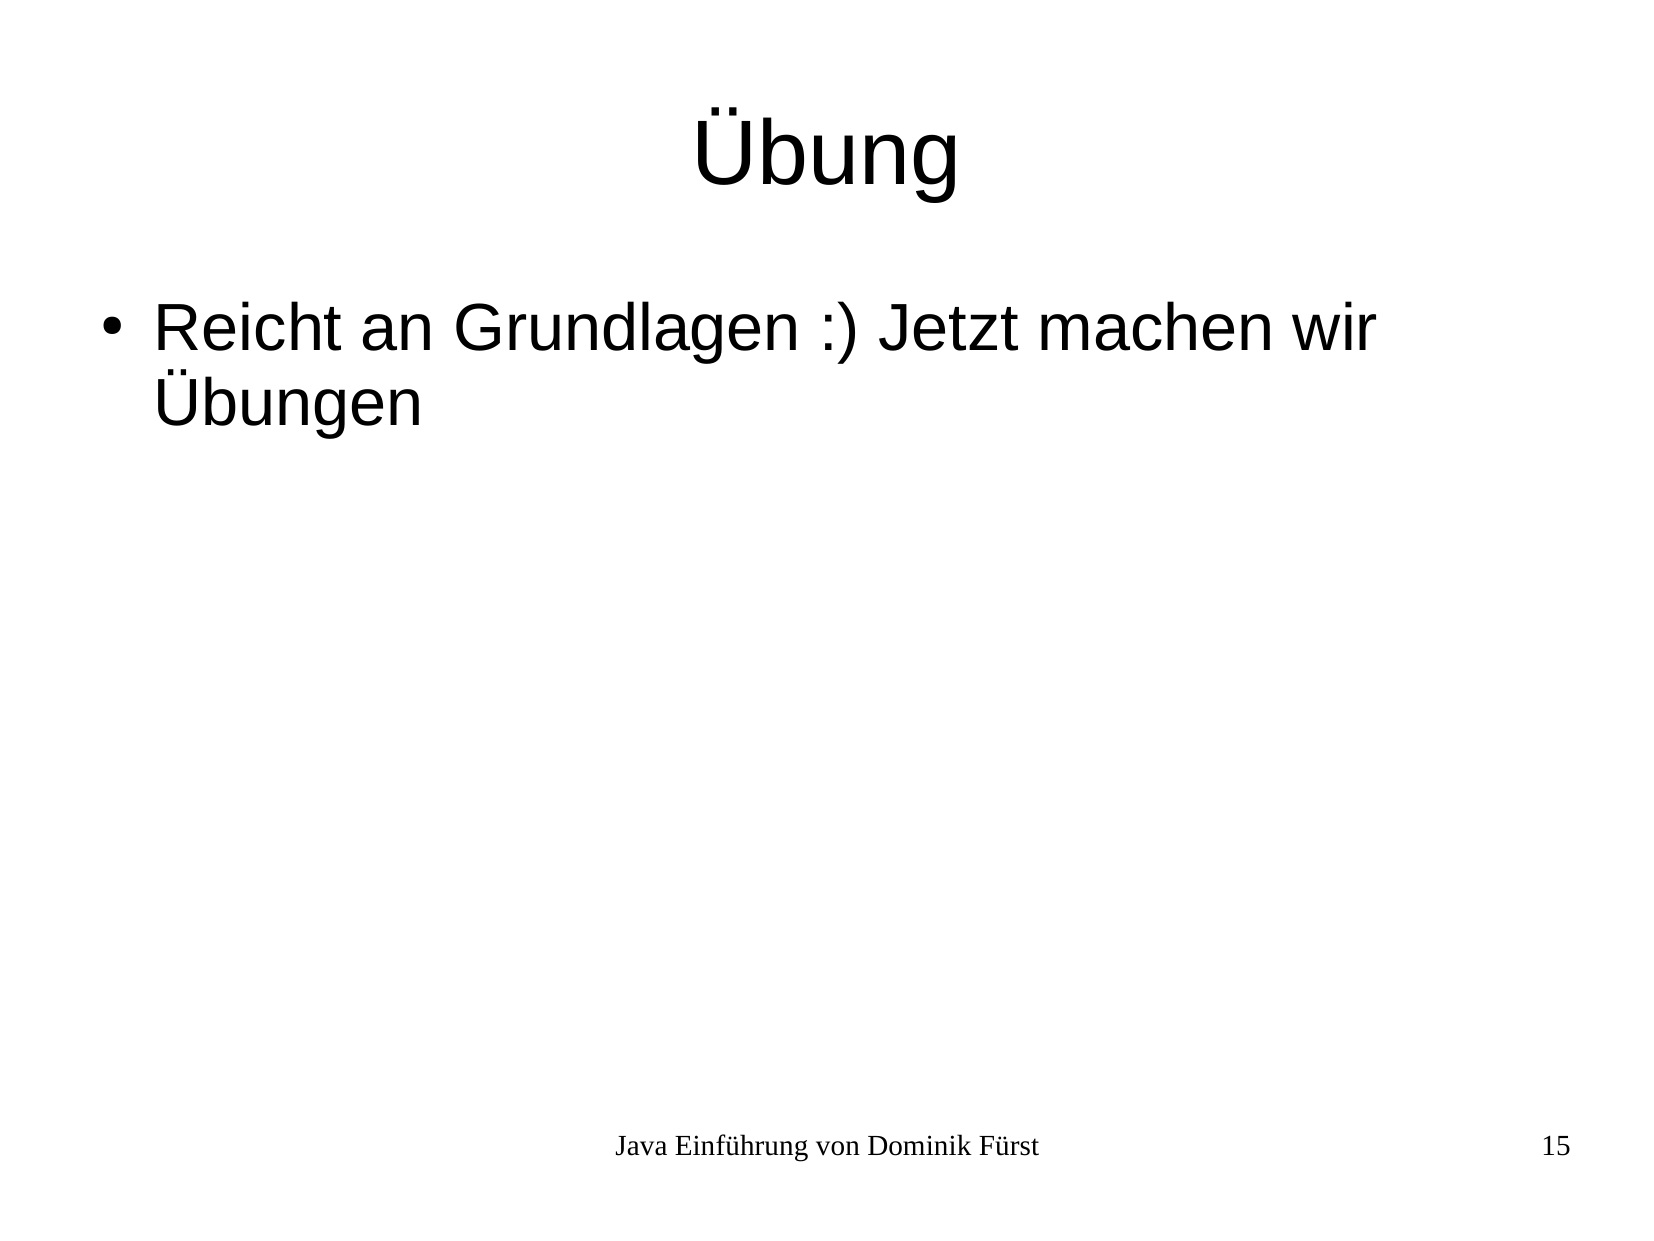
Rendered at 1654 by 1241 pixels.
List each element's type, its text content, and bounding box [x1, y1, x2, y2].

title Übung [82, 49, 1571, 257]
list Reicht an Grundlagen :) Jetzt machen wir Übungen [82, 290, 1571, 1010]
